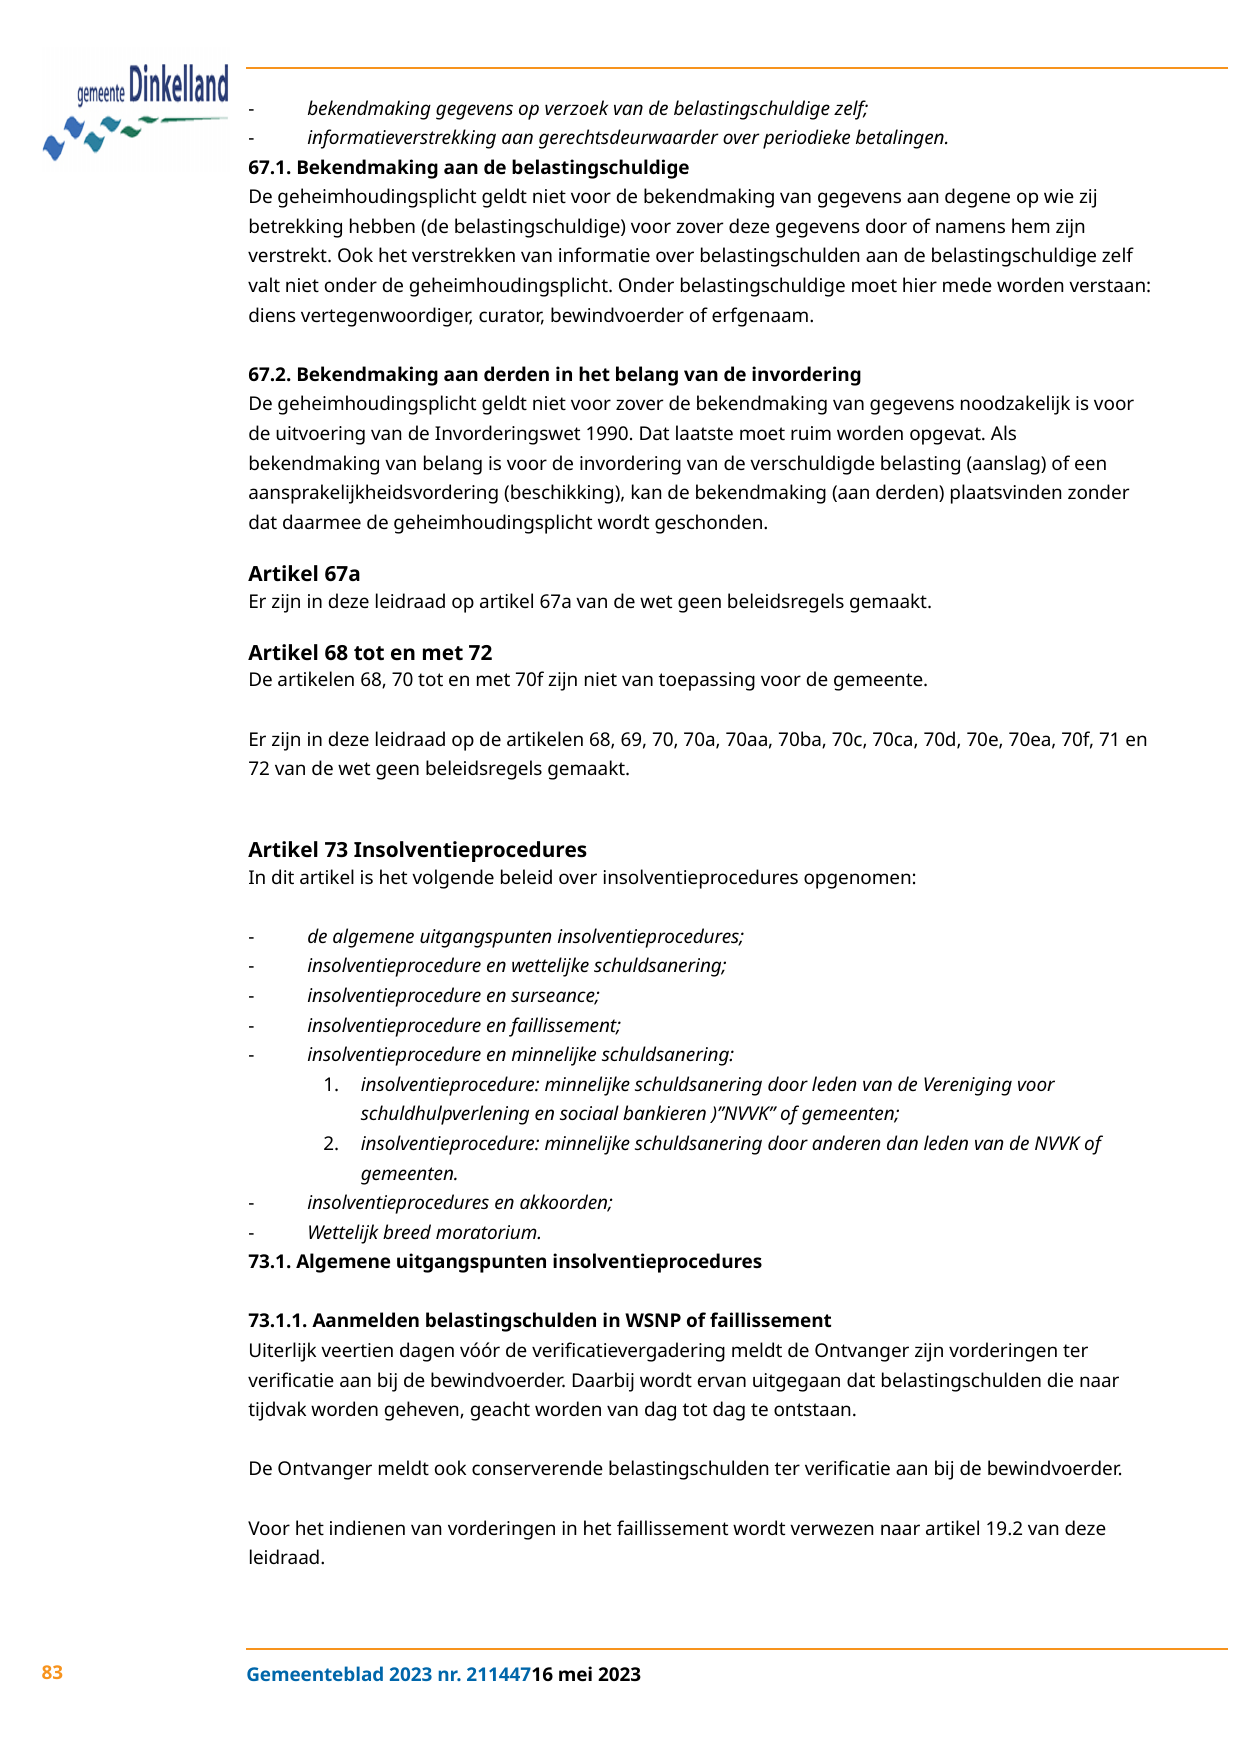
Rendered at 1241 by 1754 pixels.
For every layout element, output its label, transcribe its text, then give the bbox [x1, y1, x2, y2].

list Wettelijk breed moratorium. [248, 1219, 1152, 1244]
list bekendmaking gegevens op verzoek van de belastingschuldige zelf; [248, 95, 1152, 121]
text 73.1.1. Aanmelden belastingschulden in WSNP of faillissement [248, 1308, 1152, 1333]
text Uiterlijk veertien dagen vóór de verificatievergadering meldt de Ontvanger zijn vorderingen ter verificatie aan bij de bewindvoerder. Daarbij wordt ervan uitgegaan dat belastingschulden die naar tijdvak worden geheven, geacht worden van dag tot dag te ontstaan. [248, 1337, 1152, 1422]
text Artikel 67a [248, 559, 1152, 588]
text Artikel 68 tot en met 72 [248, 638, 1152, 667]
text De artikelen 68, 70 tot en met 70f zijn niet van toepassing voor de gemeente. [248, 667, 1152, 692]
text De geheimhoudingsplicht geldt niet voor de bekendmaking van gegevens aan degene op wie zij betrekking hebben (de belastingschuldige) voor zover deze gegevens door of namens hem zijn verstrekt. Ook het verstrekken van informatie over belastingschulden aan de belastingschuldige zelf valt niet onder de geheimhoudingsplicht. Onder belastingschuldige moet hier mede worden verstaan: diens vertegenwoordiger, curator, bewindvoerder of erfgenaam. [248, 183, 1152, 328]
text 67.1. Bekendmaking aan de belastingschuldige [248, 154, 1152, 180]
list insolventieprocedure en surseance; [248, 982, 1152, 1008]
text 73.1. Algemene uitgangspunten insolventieprocedures [248, 1248, 1152, 1274]
list insolventieprocedure en wettelijke schuldsanering; [248, 953, 1152, 978]
list insolventieprocedure en minnelijke schuldsanering: [248, 1041, 1152, 1067]
text Er zijn in deze leidraad op de artikelen 68, 69, 70, 70a, 70aa, 70ba, 70c, 70ca, 70d, 70e, 70ea, 70f, 71 en 72 van de wet geen beleidsregels gemaakt. [248, 726, 1152, 781]
list informatieverstrekking aan gerechtsdeurwaarder over periodieke betalingen. [248, 124, 1152, 150]
list insolventieprocedure: minnelijke schuldsanering door anderen dan leden van de NVVK of gemeenten. [323, 1130, 1152, 1185]
text De geheimhoudingsplicht geldt niet voor zover de bekendmaking van gegevens noodzakelijk is voor de uitvoering van de Invorderingswet 1990. Dat laatste moet ruim worden opgevat. Als bekendmaking van belang is voor de invordering van de verschuldigde belasting (aanslag) of een aansprakelijkheidsvordering (beschikking), kan de bekendmaking (aan derden) plaatsvinden zonder dat daarmee de geheimhoudingsplicht wordt geschonden. [248, 391, 1152, 535]
picture [41, 47, 231, 172]
list de algemene uitgangspunten insolventieprocedures; [248, 923, 1152, 949]
list insolventieprocedure: minnelijke schuldsanering door leden van de Vereniging voor schuldhulpverlening en sociaal bankieren )”NVVK” of gemeenten; [323, 1071, 1152, 1126]
list insolventieprocedures en akkoorden; [248, 1189, 1152, 1215]
text Artikel 73 Insolventieprocedures [248, 835, 1152, 864]
text Voor het indienen van vorderingen in het faillissement wordt verwezen naar artikel 19.2 van deze leidraad. [248, 1515, 1152, 1570]
list insolventieprocedure en faillissement; [248, 1012, 1152, 1037]
text 67.2. Bekendmaking aan derden in het belang van de invordering [248, 361, 1152, 387]
text De Ontvanger meldt ook conserverende belastingschulden ter verificatie aan bij de bewindvoerder. [248, 1456, 1152, 1481]
text In dit artikel is het volgende beleid over insolventieprocedures opgenomen: [248, 864, 1152, 889]
text Er zijn in deze leidraad op artikel 67a van de wet geen beleidsregels gemaakt. [248, 588, 1152, 613]
